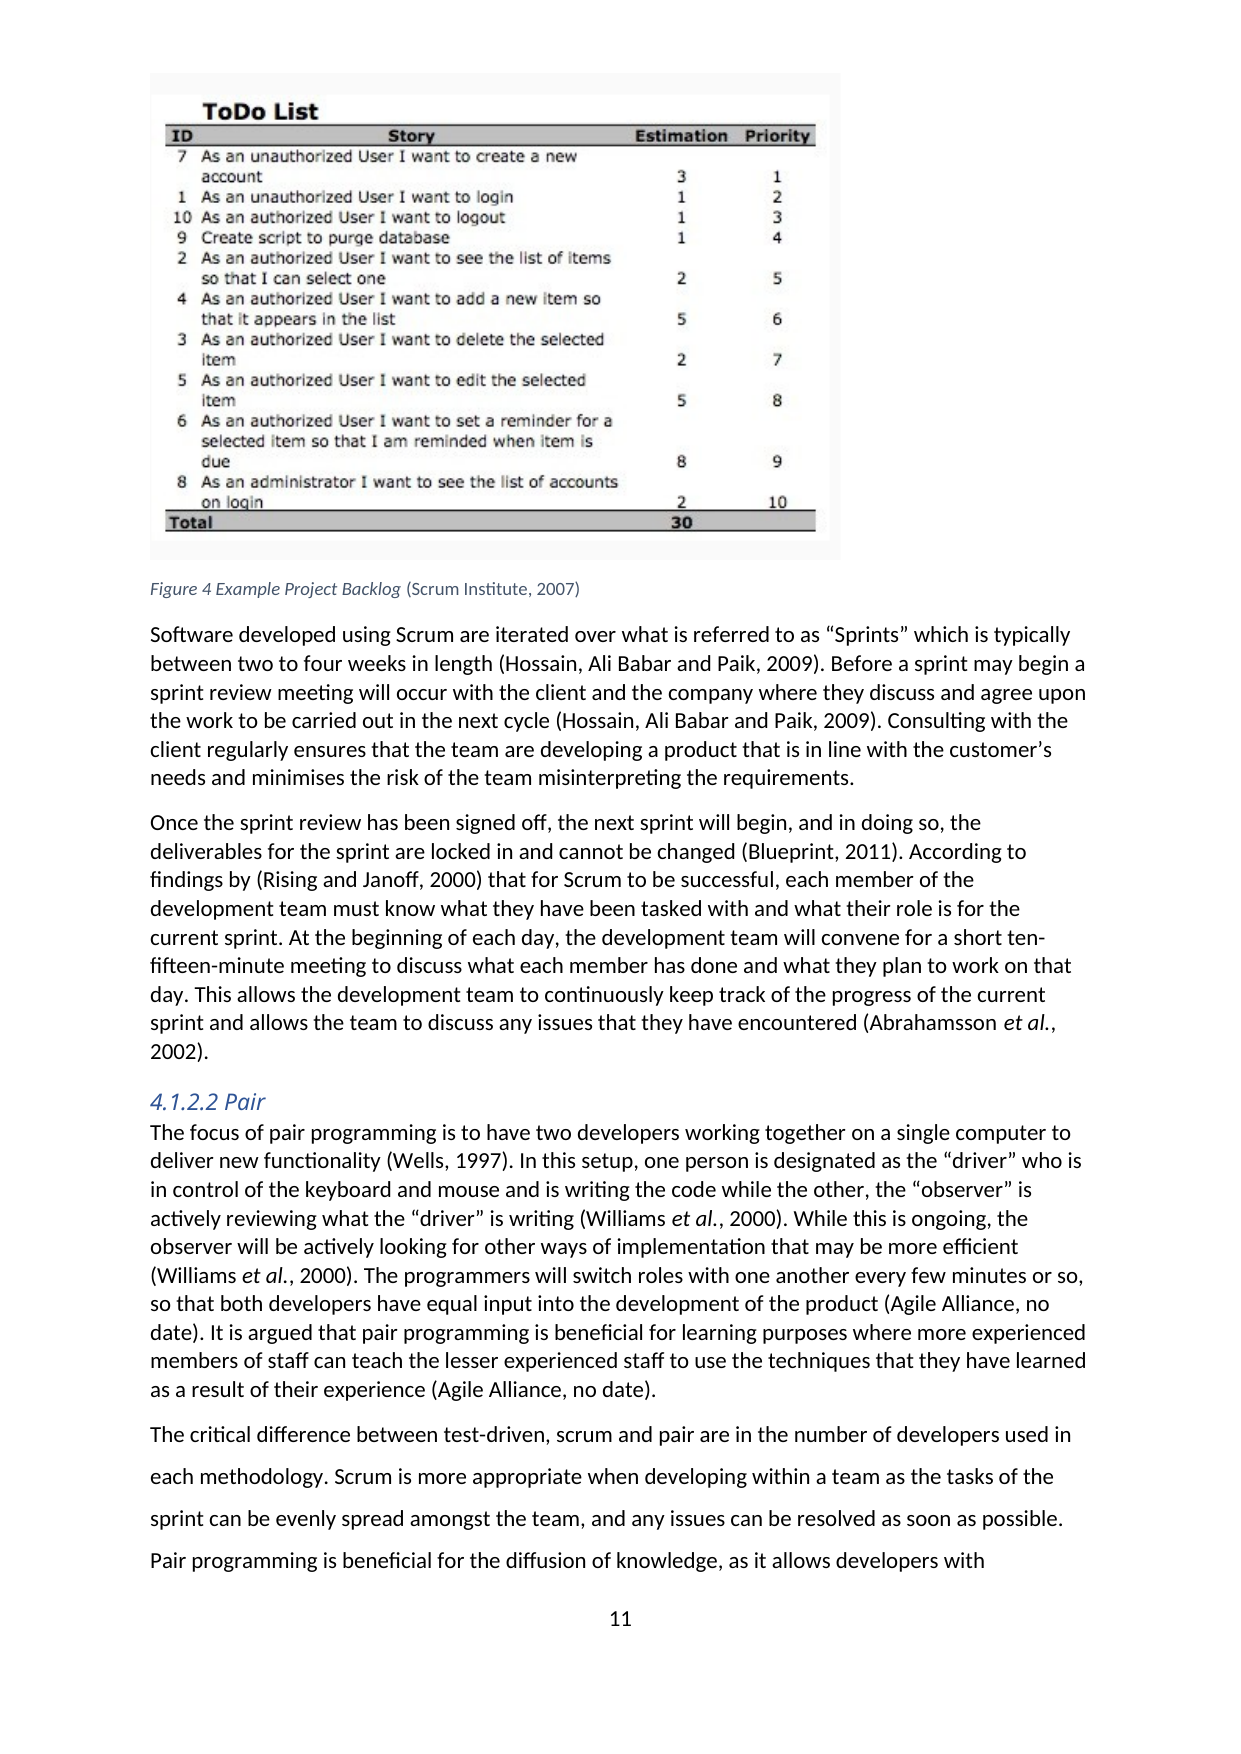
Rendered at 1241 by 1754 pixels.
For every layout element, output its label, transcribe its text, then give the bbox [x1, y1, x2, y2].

text Once the sprint review has been signed off, the next sprint will begin, and in doing so, the deliverables for the sprint are locked in and cannot be changed (Blueprint, 2011). According to findings by (Rising and Janoff, 2000) that for Scrum to be successful, each member of the development team must know what they have been tasked with and what their role is for the current sprint. At the beginning of each day, the development team will convene for a short ten-fifteen-minute meeting to discuss what each member has done and what they plan to work on that day. This allows the development team to continuously keep track of the progress of the current sprint and allows the team to discuss any issues that they have encountered (Abrahamsson et al., 2002). [150, 808, 1090, 1065]
text The focus of pair programming is to have two developers working together on a single computer to deliver new functionality (Wells, 1997). In this setup, one person is designated as the “driver” who is in control of the keyboard and mouse and is writing the code while the other, the “observer” is actively reviewing what the “driver” is writing (Williams et al., 2000). While this is ongoing, the observer will be actively looking for other ways of implementation that may be more efficient (Williams et al., 2000). The programmers will switch roles with one another every few minutes or so, so that both developers have equal input into the development of the product (Agile Alliance, no date). It is argued that pair programming is beneficial for learning purposes where more experienced members of staff can teach the lesser experienced staff to use the techniques that they have learned as a result of their experience (Agile Alliance, no date). [150, 1118, 1090, 1403]
subtitle 4.1.2.2 Pair [150, 1086, 1090, 1117]
text The critical difference between test-driven, scrum and pair are in the number of developers used in each methodology. Scrum is more appropriate when developing within a team as the tasks of the sprint can be evenly spread amongst the team, and any issues can be resolved as soon as possible. Pair programming is beneficial for the diffusion of knowledge, as it allows developers with [150, 1420, 1090, 1574]
text Software developed using Scrum are iterated over what is referred to as “Sprints” which is typically between two to four weeks in length (Hossain, Ali Babar and Paik, 2009). Before a sprint may begin a sprint review meeting will occur with the client and the company where they discuss and agree upon the work to be carried out in the next cycle (Hossain, Ali Babar and Paik, 2009). Consulting with the client regularly ensures that the team are developing a product that is in line with the customer’s needs and minimises the risk of the team misinterpreting the requirements. [150, 621, 1090, 791]
text Figure 4 Example Project Backlog (Scrum Institute, 2007) [150, 577, 1090, 600]
